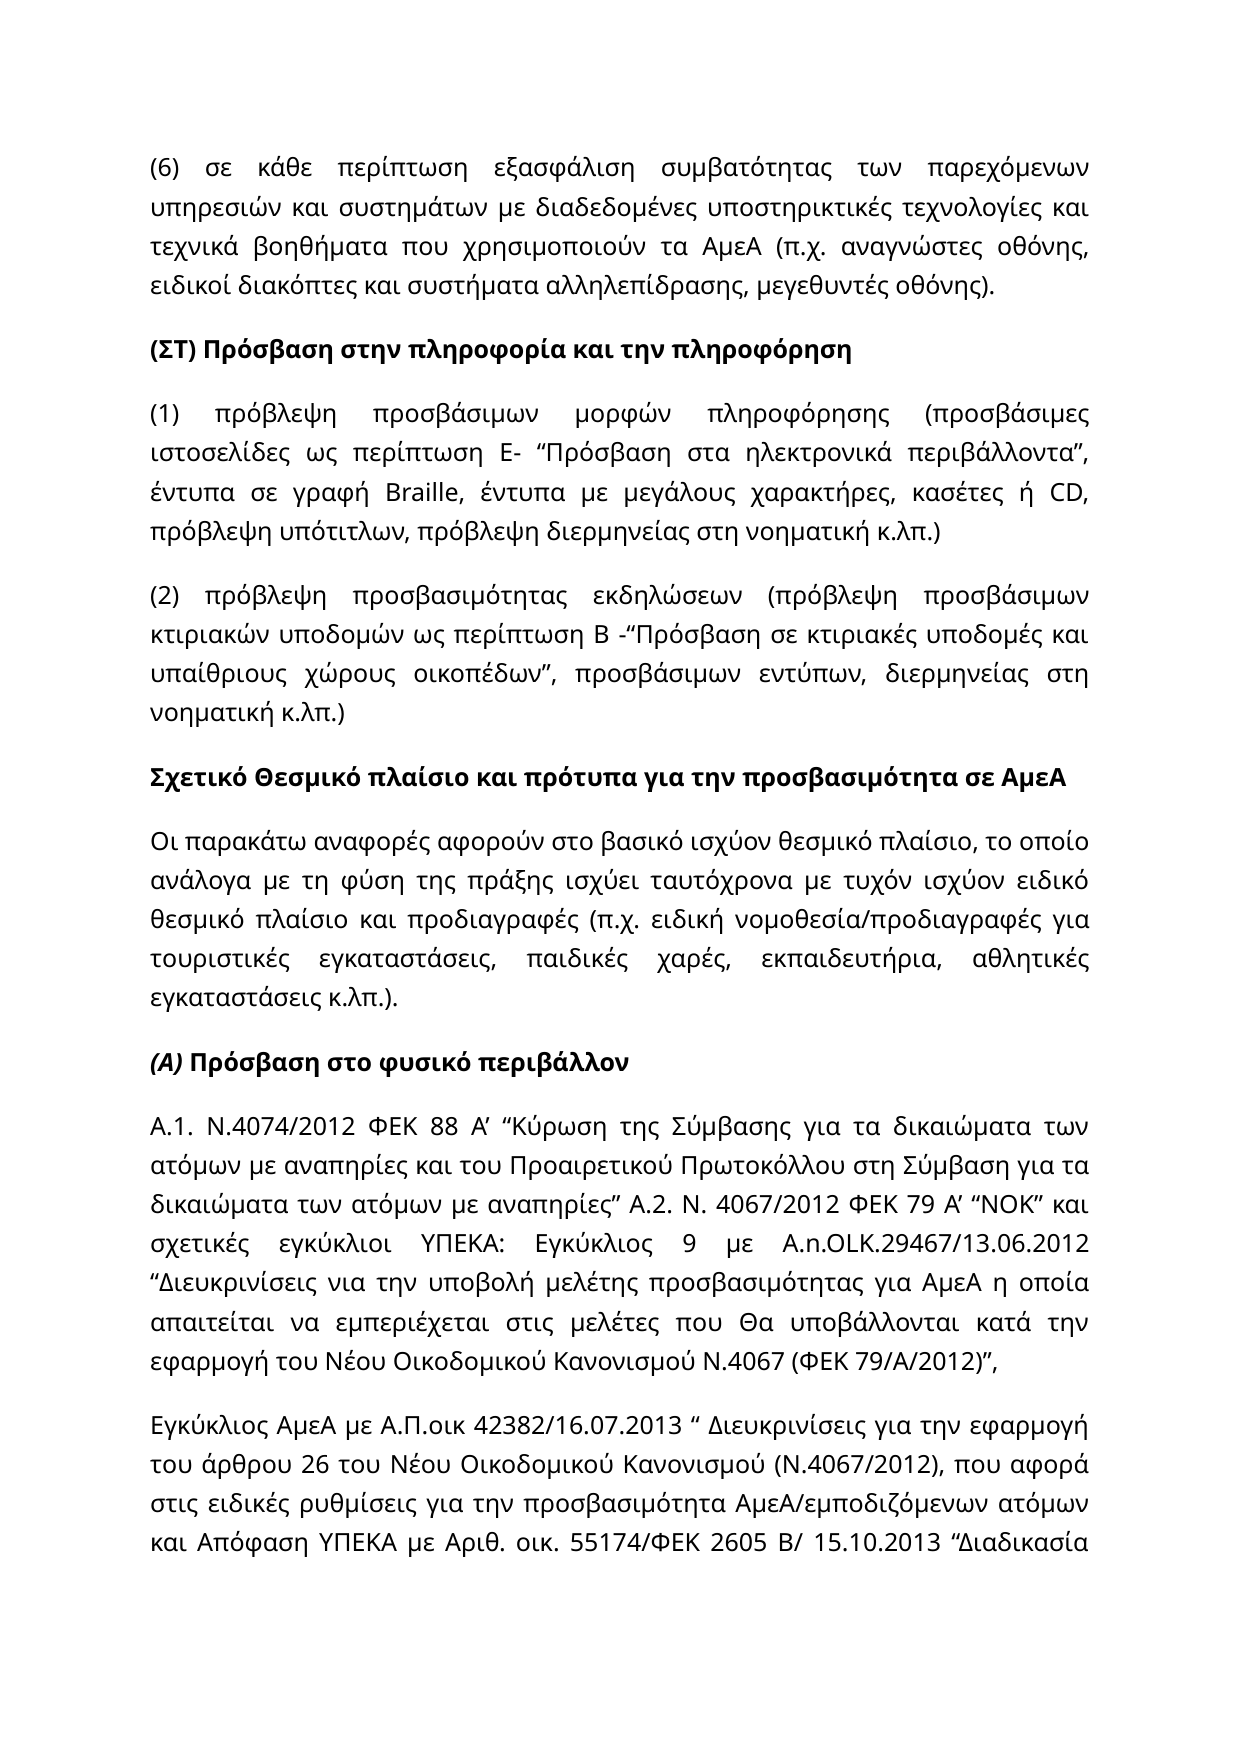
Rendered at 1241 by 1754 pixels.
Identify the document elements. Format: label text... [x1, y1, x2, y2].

text (1) πρόβλεψη προσβάσιμων μορφών πληροφόρησης (προσβάσιμες ιστοσελίδες ως περίπτωση Ε- “Πρόσβαση στα ηλεκτρονικά περιβάλλοντα”, έντυπα σε γραφή Braille, έντυπα με μεγάλους χαρακτήρες, κασέτες ή CD, πρόβλεψη υπότιτλων, πρόβλεψη διερμηνείας στη νοηματική κ.λπ.) [150, 396, 1090, 547]
text Α.1. Ν.4074/2012 ΦΕΚ 88 Α’ “Κύρωση της Σύμβασης για τα δικαιώματα των ατόμων με αναπηρίες και του Προαιρετικού Πρωτοκόλλου στη Σύμβαση για τα δικαιώματα των ατόμων με αναπηρίες” Α.2. Ν. 4067/2012 ΦΕΚ 79 Α’ “ΝΟΚ” και σχετικές εγκύκλιοι ΥΠΕΚΑ: Εγκύκλιος 9 με A.n.OLK.29467/13.06.2012 “Διευκρινίσεις νια την υποβολή μελέτης προσβασιμότητας για ΑμεΑ η οποία απαιτείται να εμπεριέχεται στις μελέτες που Θα υποβάλλονται κατά την εφαρμογή του Νέου Οικοδομικού Κανονισμού N.4067 (ΦΕΚ 79/A/2012)”, [150, 1108, 1090, 1377]
text (2) πρόβλεψη προσβασιμότητας εκδηλώσεων (πρόβλεψη προσβάσιμων κτιριακών υποδομών ως περίπτωση Β -“Πρόσβαση σε κτιριακές υποδομές και υπαίθριους χώρους οικοπέδων”, προσβάσιμων εντύπων, διερμηνείας στη νοηματική κ.λπ.) [150, 577, 1090, 729]
text (Α) Πρόσβαση στο φυσικό περιβάλλον [150, 1044, 1090, 1078]
text Εγκύκλιος ΑμεΑ με Α.Π.οικ 42382/16.07.2013 “ Διευκρινίσεις για την εφαρμογή του άρθρου 26 του Νέου Οικοδομικού Κανονισμού (Ν.4067/2012), που αφορά στις ειδικές ρυθμίσεις για την προσβασιμότητα ΑμεΑ/εμποδιζόμενων ατόμων και Απόφαση ΥΠΕΚΑ με Αριθ. οικ. 55174/ΦΕΚ 2605 Β/ 15.10.2013 “Διαδικασία [150, 1407, 1090, 1559]
text Σχετικό Θεσμικό πλαίσιο και πρότυπα για την προσβασιμότητα σε ΑμεΑ [150, 759, 1090, 793]
text (ΣΤ) Πρόσβαση στην πληροφορία και την πληροφόρηση [150, 332, 1090, 366]
text (6) σε κάθε περίπτωση εξασφάλιση συμβατότητας των παρεχόμενων υπηρεσιών και συστημάτων με διαδεδομένες υποστηρικτικές τεχνολογίες και τεχνικά βοηθήματα που χρησιμοποιούν τα ΑμεΑ (π.χ. αναγνώστες οθόνης, ειδικοί διακόπτες και συστήματα αλληλεπίδρασης, μεγεθυντές οθόνης). [150, 150, 1090, 302]
text Οι παρακάτω αναφορές αφορούν στο βασικό ισχύον θεσμικό πλαίσιο, το οποίο ανάλογα με τη φύση της πράξης ισχύει ταυτόχρονα με τυχόν ισχύον ειδικό θεσμικό πλαίσιο και προδιαγραφές (π.χ. ειδική νομοθεσία/προδιαγραφές για τουριστικές εγκαταστάσεις, παιδικές χαρές, εκπαιδευτήρια, αθλητικές εγκαταστάσεις κ.λπ.). [150, 823, 1090, 1014]
